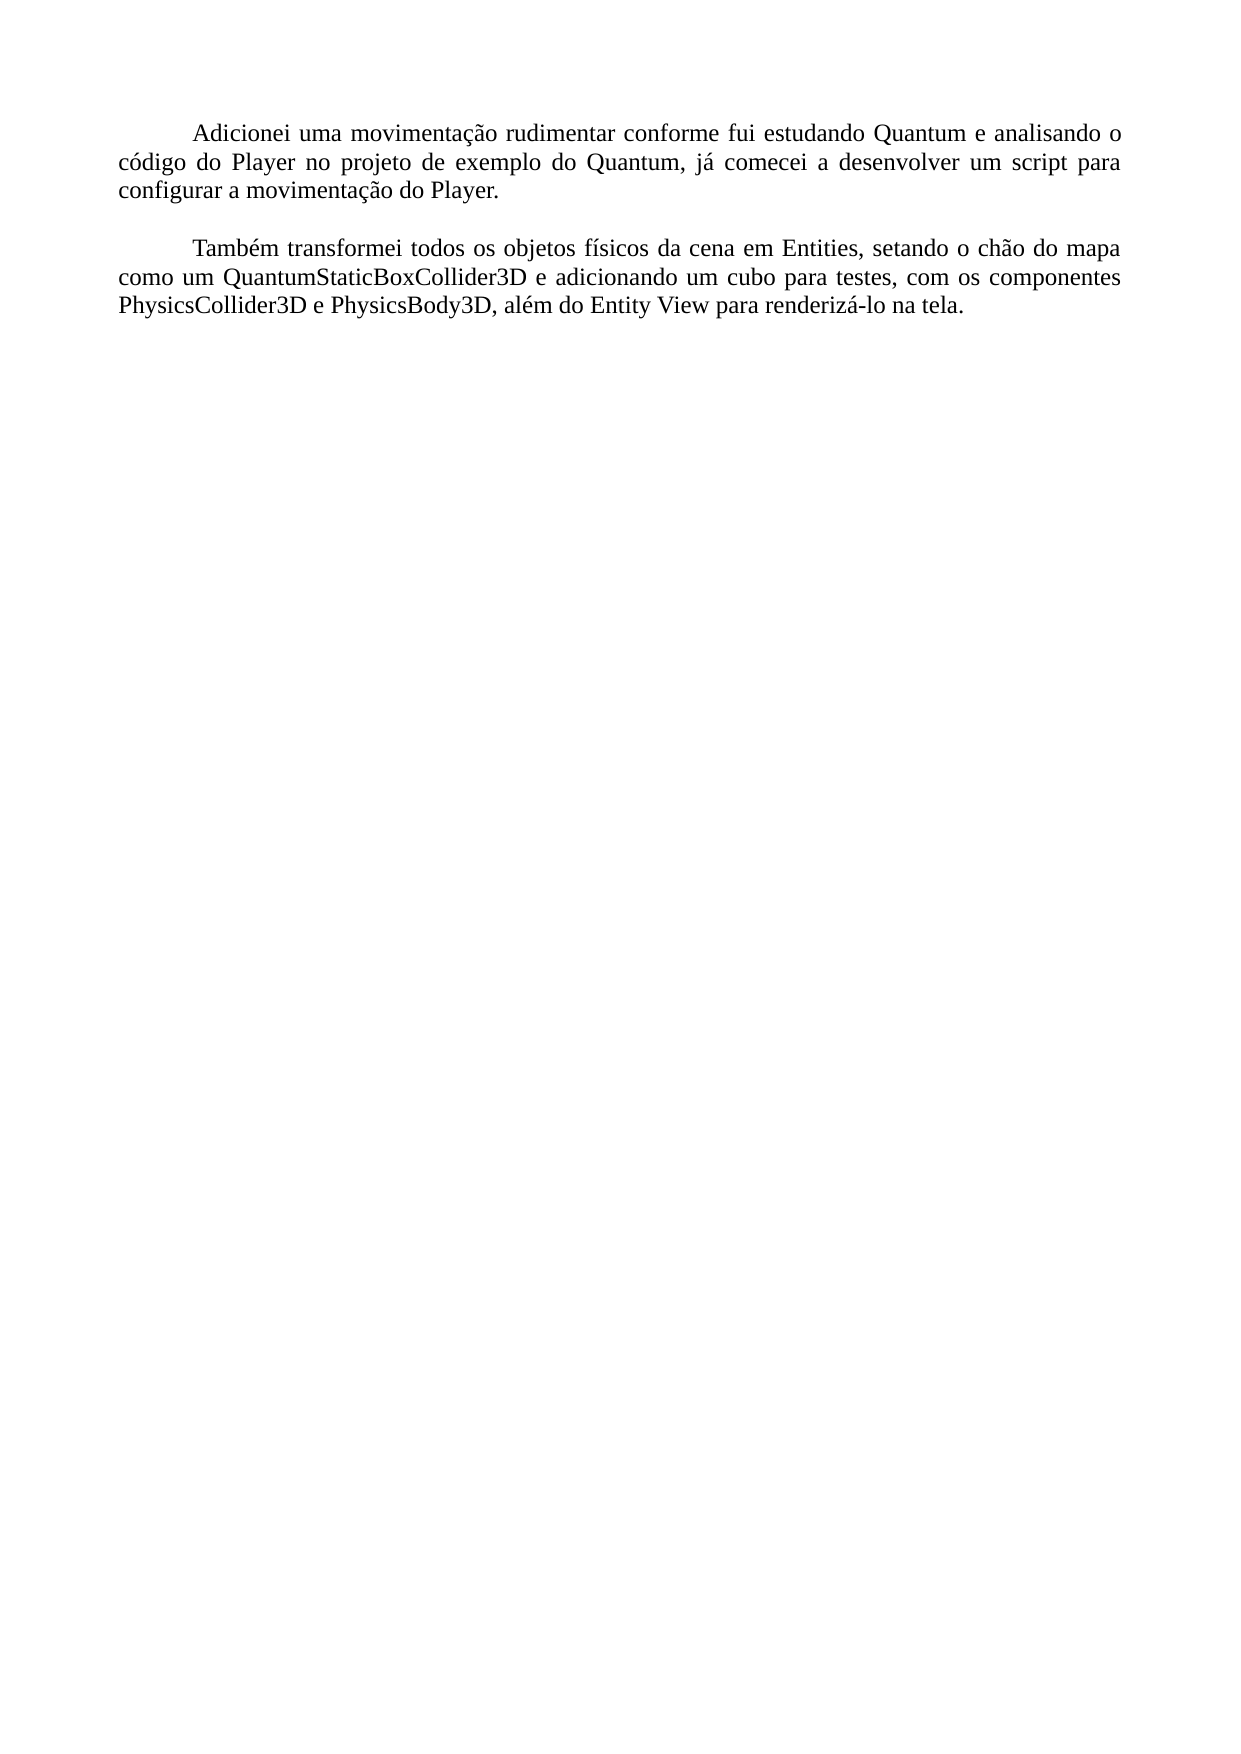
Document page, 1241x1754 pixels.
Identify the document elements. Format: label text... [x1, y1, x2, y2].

text Também transformei todos os objetos físicos da cena em Entities, setando o chão do mapa como um QuantumStaticBoxCollider3D e adicionando um cubo para testes, com os componentes PhysicsCollider3D e PhysicsBody3D, além do Entity View para renderizá-lo na tela. [118, 233, 1122, 319]
text Adicionei uma movimentação rudimentar conforme fui estudando Quantum e analisando o código do Player no projeto de exemplo do Quantum, já comecei a desenvolver um script para configurar a movimentação do Player. [118, 118, 1122, 204]
